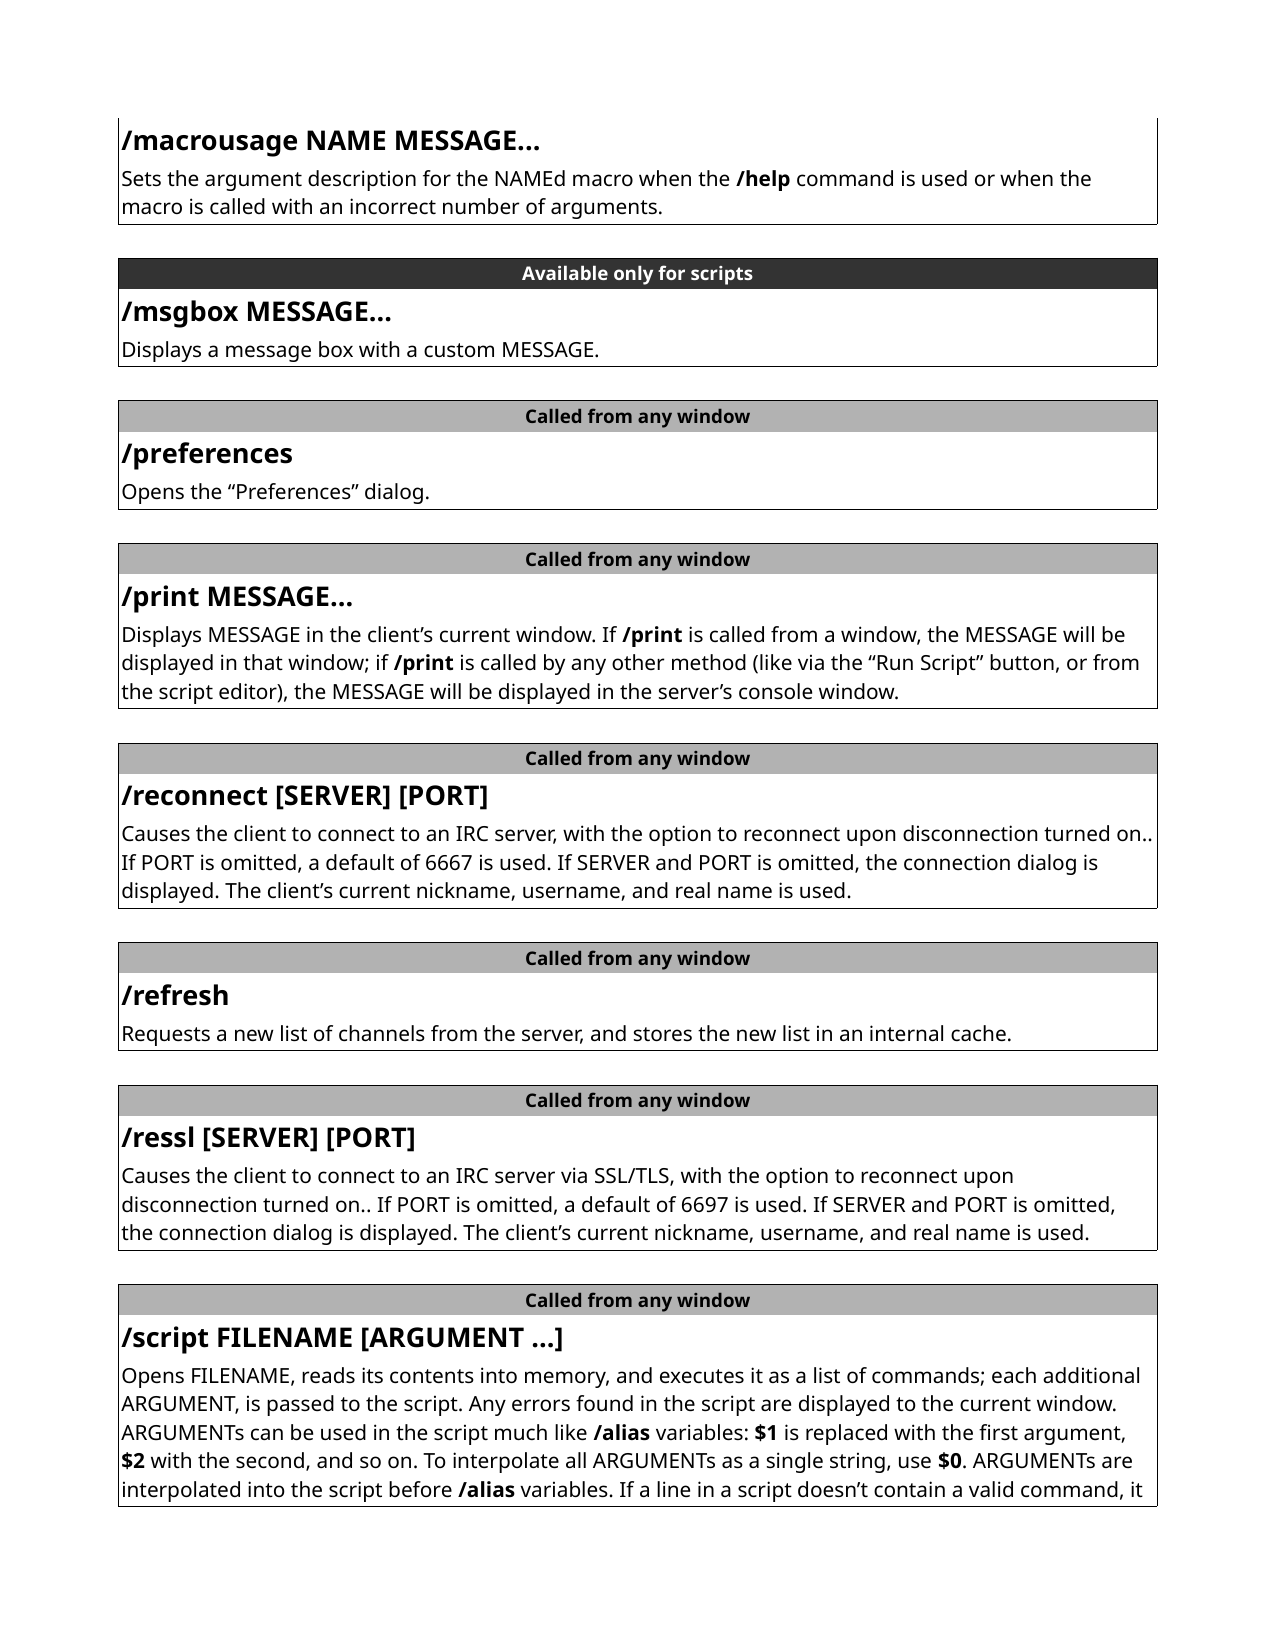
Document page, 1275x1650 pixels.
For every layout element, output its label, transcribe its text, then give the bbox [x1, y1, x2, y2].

table_cell /print MESSAGE... [119, 574, 1157, 617]
table_cell Displays MESSAGE in the client’s current window. If /print is called from a window, the MESSAGE will be displayed in that window; if /print is called by any other method (like via the “Run Script” button, or from the script editor), the MESSAGE will be displayed in the server’s console window. [119, 617, 1157, 708]
table_header Called from any window [119, 943, 1157, 973]
table_cell Causes the client to connect to an IRC server via SSL/TLS, with the option to reconnect upon disconnection turned on.. If PORT is omitted, a default of 6697 is used. If SERVER and PORT is omitted, the connection dialog is displayed. The client’s current nickname, username, and real name is used. [119, 1159, 1157, 1250]
table_header Called from any window [119, 744, 1157, 774]
table_cell /msgbox MESSAGE... [119, 289, 1157, 332]
table_header Called from any window [119, 1285, 1157, 1315]
table_cell /ressl [SERVER] [PORT] [119, 1116, 1157, 1159]
table_cell /macrousage NAME MESSAGE... [119, 118, 1157, 161]
table_cell Causes the client to connect to an IRC server, with the option to reconnect upon disconnection turned on.. If PORT is omitted, a default of 6667 is used. If SERVER and PORT is omitted, the connection dialog is displayed. The client’s current nickname, username, and real name is used. [119, 817, 1157, 908]
table_header Called from any window [119, 401, 1157, 432]
table_cell Displays a message box with a custom MESSAGE. [119, 332, 1157, 366]
table_header Called from any window [119, 544, 1157, 574]
table_header Available only for scripts [119, 259, 1157, 289]
table_cell Opens the “Preferences” dialog. [119, 475, 1157, 509]
table_cell /preferences [119, 432, 1157, 474]
table_cell /refresh [119, 973, 1157, 1016]
table_cell Requests a new list of channels from the server, and stores the new list in an internal cache. [119, 1016, 1157, 1050]
table_cell /reconnect [SERVER] [PORT] [119, 774, 1157, 817]
table_cell /script FILENAME [ARGUMENT ...] [119, 1315, 1157, 1358]
table_cell Opens FILENAME, reads its contents into memory, and executes it as a list of commands; each additional ARGUMENT, is passed to the script. Any errors found in the script are displayed to the current window. ARGUMENTs can be used in the script much like /alias variables: $1 is replaced with the first argument, $2 with the second, and so on. To interpolate all ARGUMENTs as a single string, use $0. ARGUMENTs are interpolated into the script before /alias variables. If a line in a script doesn’t contain a valid command, it [119, 1358, 1157, 1506]
table_cell Sets the argument description for the NAMEd macro when the /help command is used or when the macro is called with an incorrect number of arguments. [119, 161, 1157, 223]
table_header Called from any window [119, 1086, 1157, 1116]
